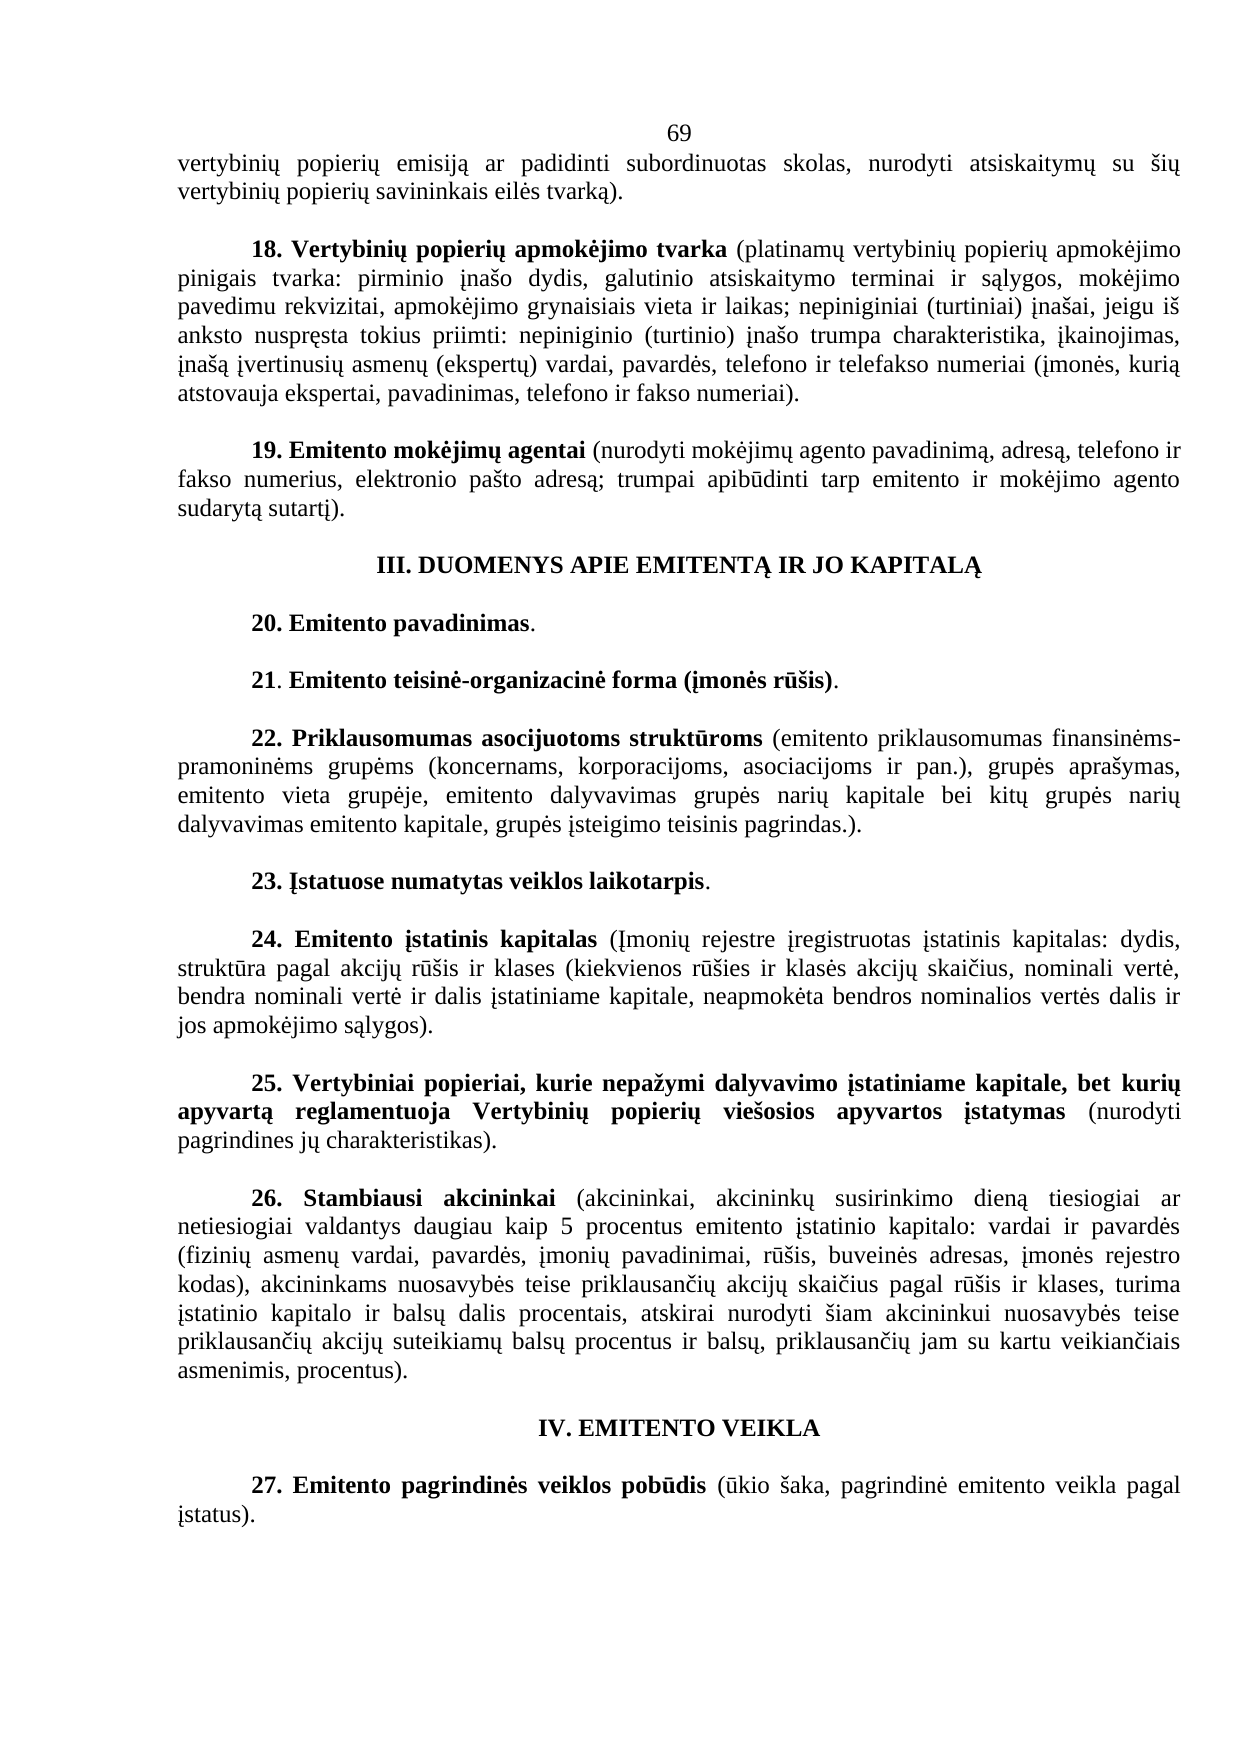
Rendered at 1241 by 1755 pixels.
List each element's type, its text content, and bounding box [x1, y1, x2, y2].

text 20. Emitento pavadinimas. [177, 608, 1181, 636]
text 19. Emitento mokėjimų agentai (nurodyti mokėjimų agento pavadinimą, adresą, telefono ir fakso numerius, elektronio pašto adresą; trumpai apibūdinti tarp emitento ir mokėjimo agento sudarytą sutartį). [177, 435, 1181, 521]
text 22. Priklausomumas asocijuotoms struktūroms (emitento priklausomumas finansinėms-pramoninėms grupėms (koncernams, korporacijoms, asociacijoms ir pan.), grupės aprašymas, emitento vieta grupėje, emitento dalyvavimas grupės narių kapitale bei kitų grupės narių dalyvavimas emitento kapitale, grupės įsteigimo teisinis pagrindas.). [177, 723, 1181, 838]
text 21. Emitento teisinė-organizacinė forma (įmonės rūšis). [177, 665, 1181, 694]
text vertybinių popierių emisiją ar padidinti subordinuotas skolas, nurodyti atsiskaitymų su šių vertybinių popierių savininkais eilės tvarką). [177, 148, 1181, 205]
text III. DUOMENYS APIE EMITENTĄ IR JO KAPITALĄ [177, 550, 1181, 579]
text 25. Vertybiniai popieriai, kurie nepažymi dalyvavimo įstatiniame kapitale, bet kurių apyvartą reglamentuoja Vertybinių popierių viešosios apyvartos įstatymas (nurodyti pagrindines jų charakteristikas). [177, 1068, 1181, 1154]
text 24. Emitento įstatinis kapitalas (Įmonių rejestre įregistruotas įstatinis kapitalas: dydis, struktūra pagal akcijų rūšis ir klases (kiekvienos rūšies ir klasės akcijų skaičius, nominali vertė, bendra nominali vertė ir dalis įstatiniame kapitale, neapmokėta bendros nominalios vertės dalis ir jos apmokėjimo sąlygos). [177, 924, 1181, 1039]
text IV. EMITENTO VEIKLA [177, 1413, 1181, 1441]
text 18. Vertybinių popierių apmokėjimo tvarka (platinamų vertybinių popierių apmokėjimo pinigais tvarka: pirminio įnašo dydis, galutinio atsiskaitymo terminai ir sąlygos, mokėjimo pavedimu rekvizitai, apmokėjimo grynaisiais vieta ir laikas; nepiniginiai (turtiniai) įnašai, jeigu iš anksto nuspręsta tokius priimti: nepiniginio (turtinio) įnašo trumpa charakteristika, įkainojimas, įnašą įvertinusių asmenų (ekspertų) vardai, pavardės, telefono ir telefakso numeriai (įmonės, kurią atstovauja ekspertai, pavadinimas, telefono ir fakso numeriai). [177, 234, 1181, 406]
text 27. Emitento pagrindinės veiklos pobūdis (ūkio šaka, pagrindinė emitento veikla pagal įstatus). [177, 1470, 1181, 1528]
text 23. Įstatuose numatytas veiklos laikotarpis. [177, 866, 1181, 895]
text 26. Stambiausi akcininkai (akcininkai, akcininkų susirinkimo dieną tiesiogiai ar netiesiogiai valdantys daugiau kaip 5 procentus emitento įstatinio kapitalo: vardai ir pavardės (fizinių asmenų vardai, pavardės, įmonių pavadinimai, rūšis, buveinės adresas, įmonės rejestro kodas), akcininkams nuosavybės teise priklausančių akcijų skaičius pagal rūšis ir klases, turima įstatinio kapitalo ir balsų dalis procentais, atskirai nurodyti šiam akcininkui nuosavybės teise priklausančių akcijų suteikiamų balsų procentus ir balsų, priklausančių jam su kartu veikiančiais asmenimis, procentus). [177, 1183, 1181, 1384]
